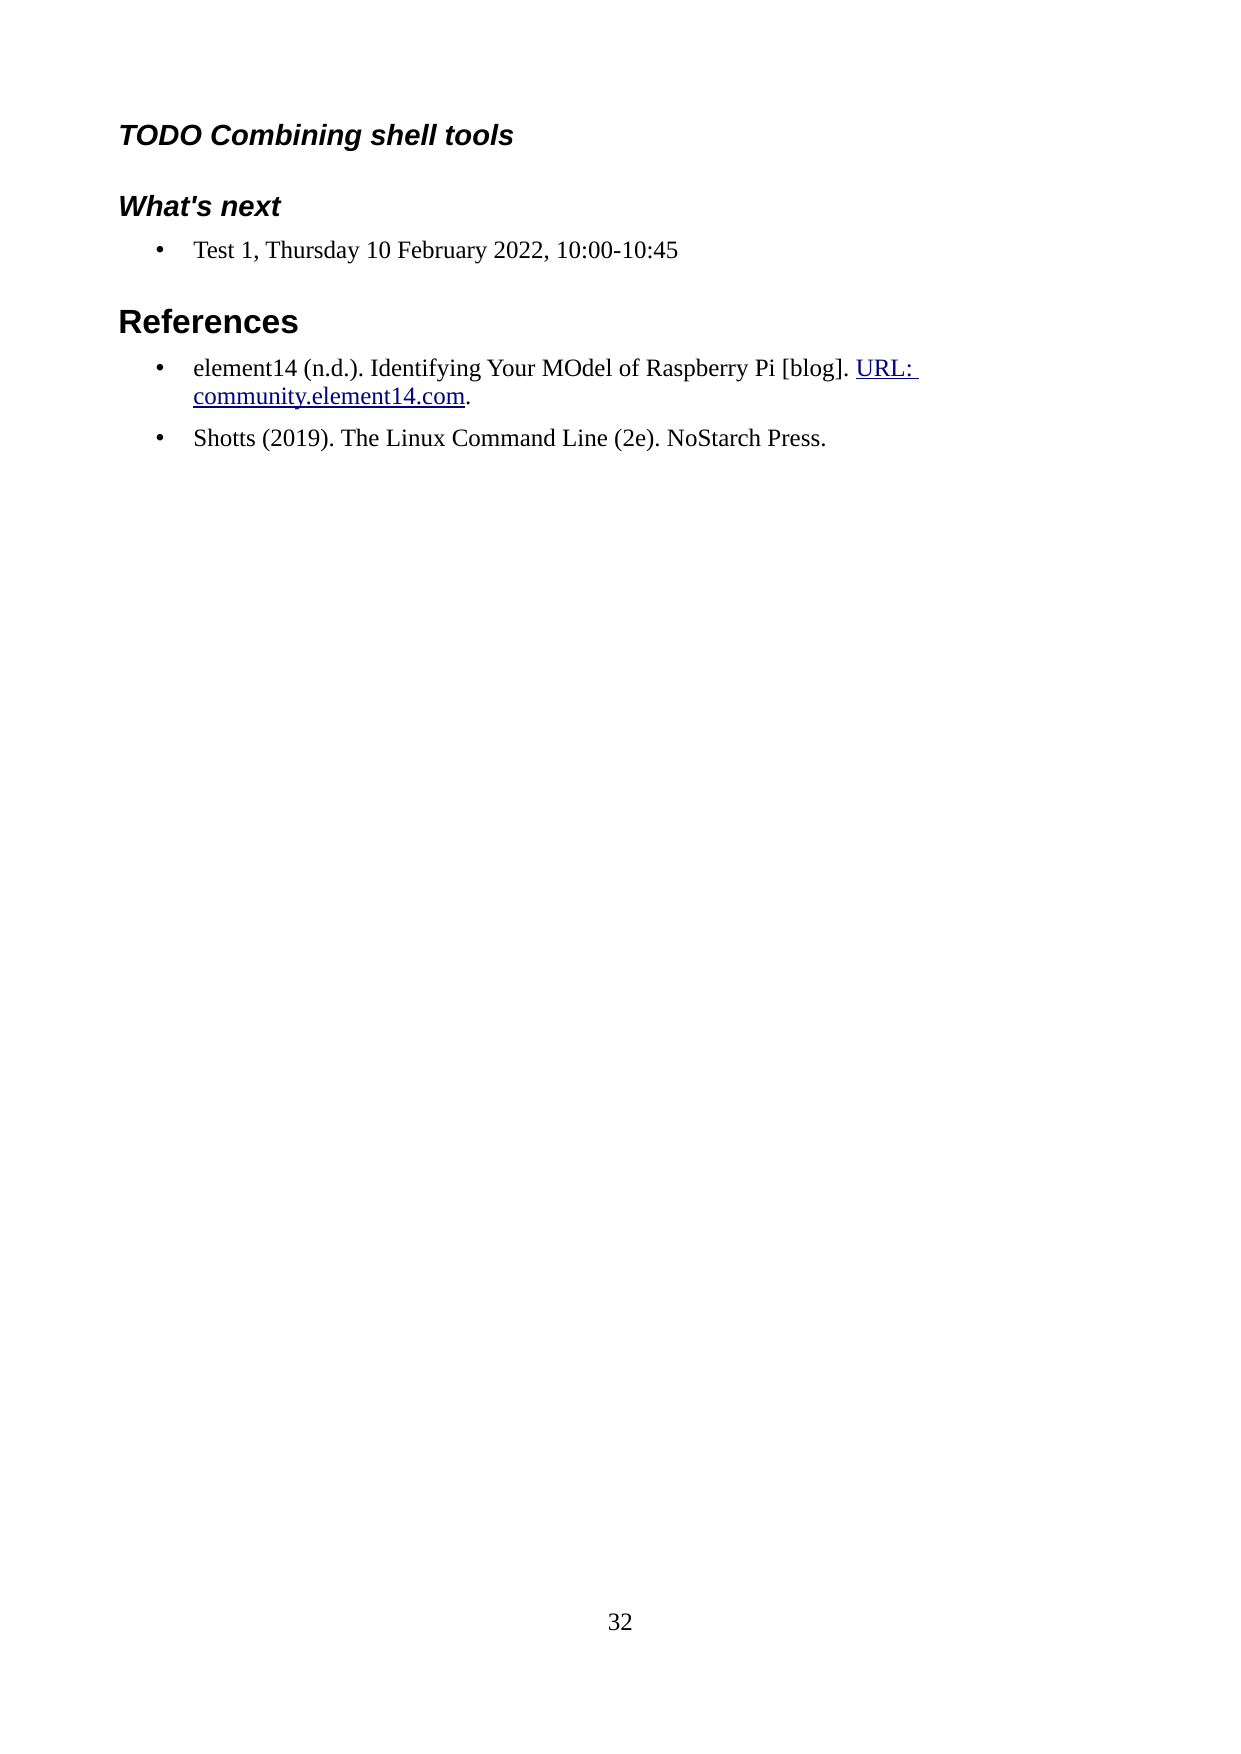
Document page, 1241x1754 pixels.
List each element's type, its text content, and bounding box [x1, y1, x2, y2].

list Test 1, Thursday 10 February 2022, 10:00-10:45 [156, 235, 1122, 264]
subtitle What's next [118, 189, 1122, 223]
list element14 (n.d.). Identifying Your MOdel of Raspberry Pi [blog]. URL: community.element14.com. [156, 353, 1122, 410]
subtitle TODO Combining shell tools [118, 118, 1122, 152]
list Shotts (2019). The Linux Command Line (2e). NoStarch Press. [156, 423, 1122, 451]
subtitle References [118, 301, 1122, 340]
